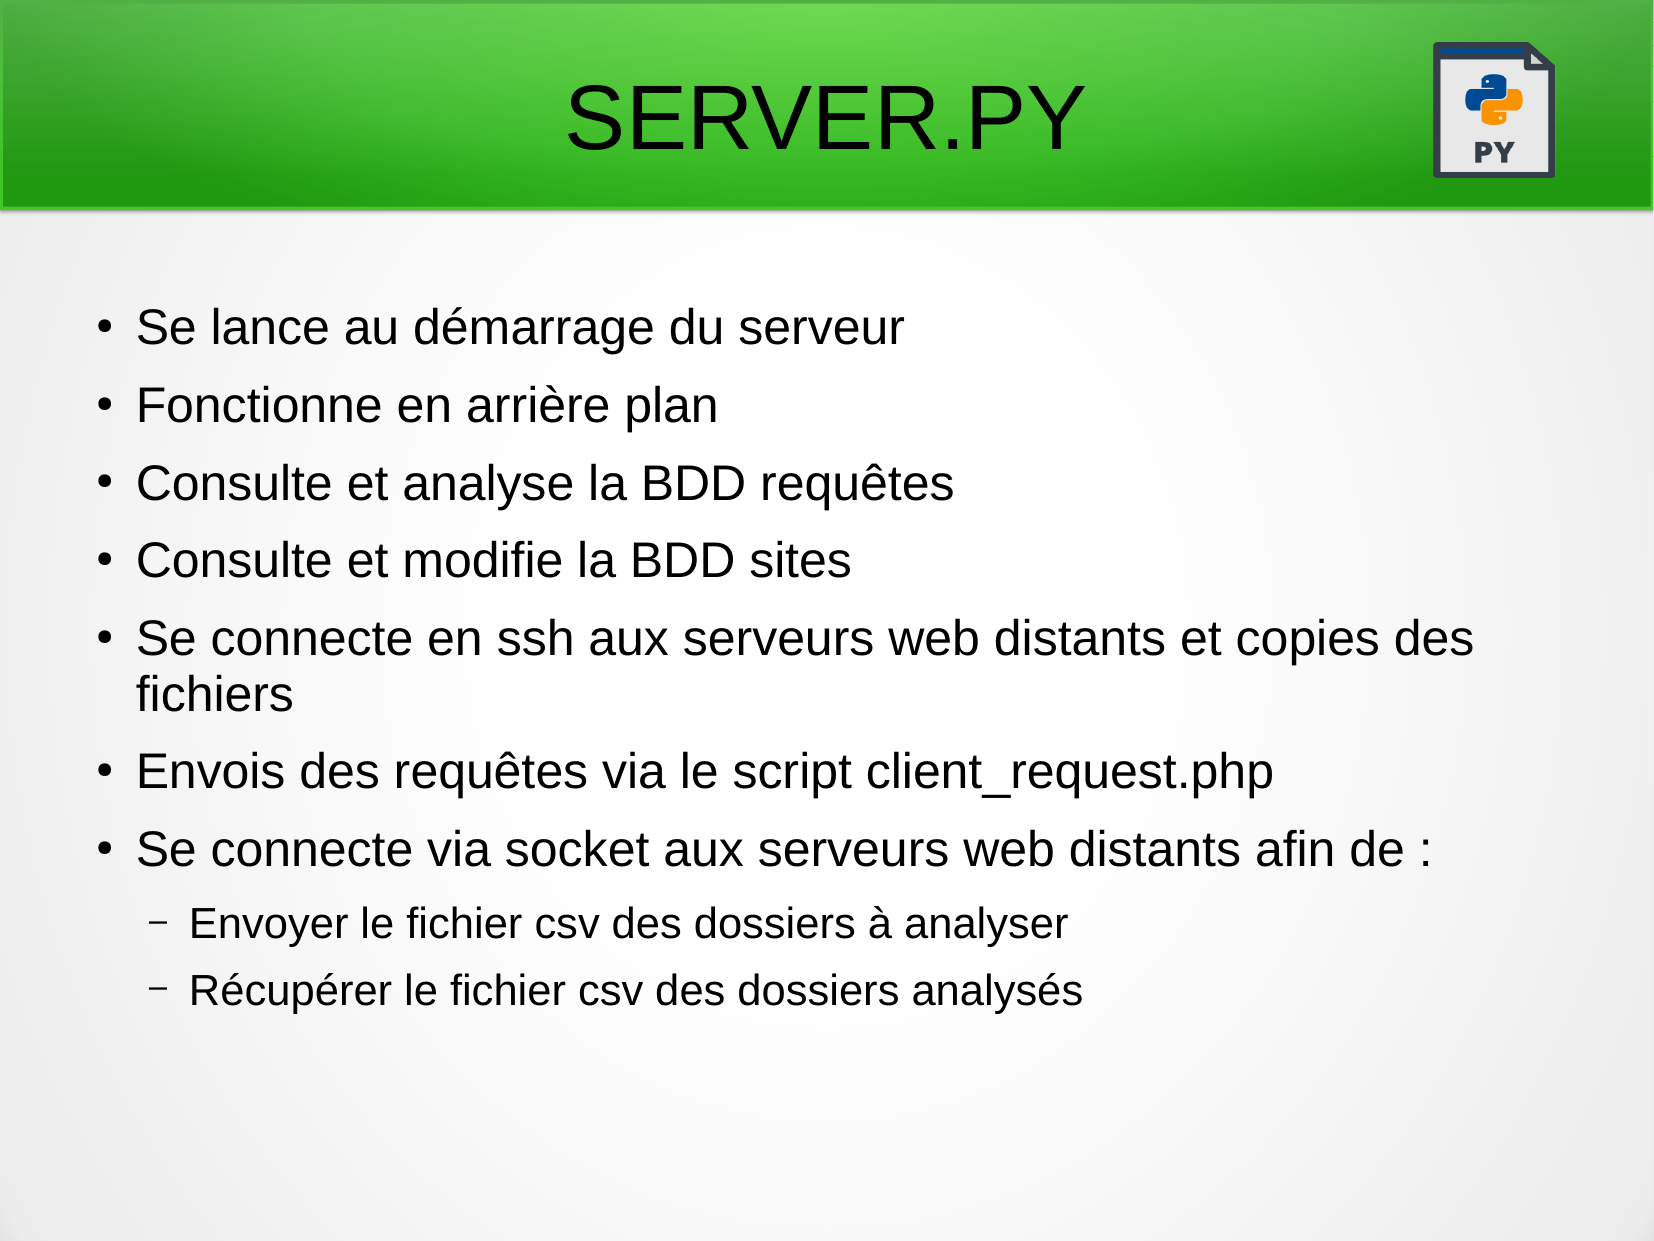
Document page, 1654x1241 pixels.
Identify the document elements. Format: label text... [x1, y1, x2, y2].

title SERVER.PY [82, 47, 1571, 189]
list Se lance au démarrage du serveur Fonctionne en arrière plan Consulte et analyse la BDD requêtes Consulte et modifie la BDD sites Se connecte en ssh aux serveurs web distants et copies des fichiers Envois des requêtes via le script client_request.php Se connecte via socket aux serveurs web distants afin de : Envoyer le fichier csv des dossiers à analyser Récupérer le fichier csv des dossiers analysés [82, 299, 1571, 1019]
picture [1417, 42, 1571, 178]
